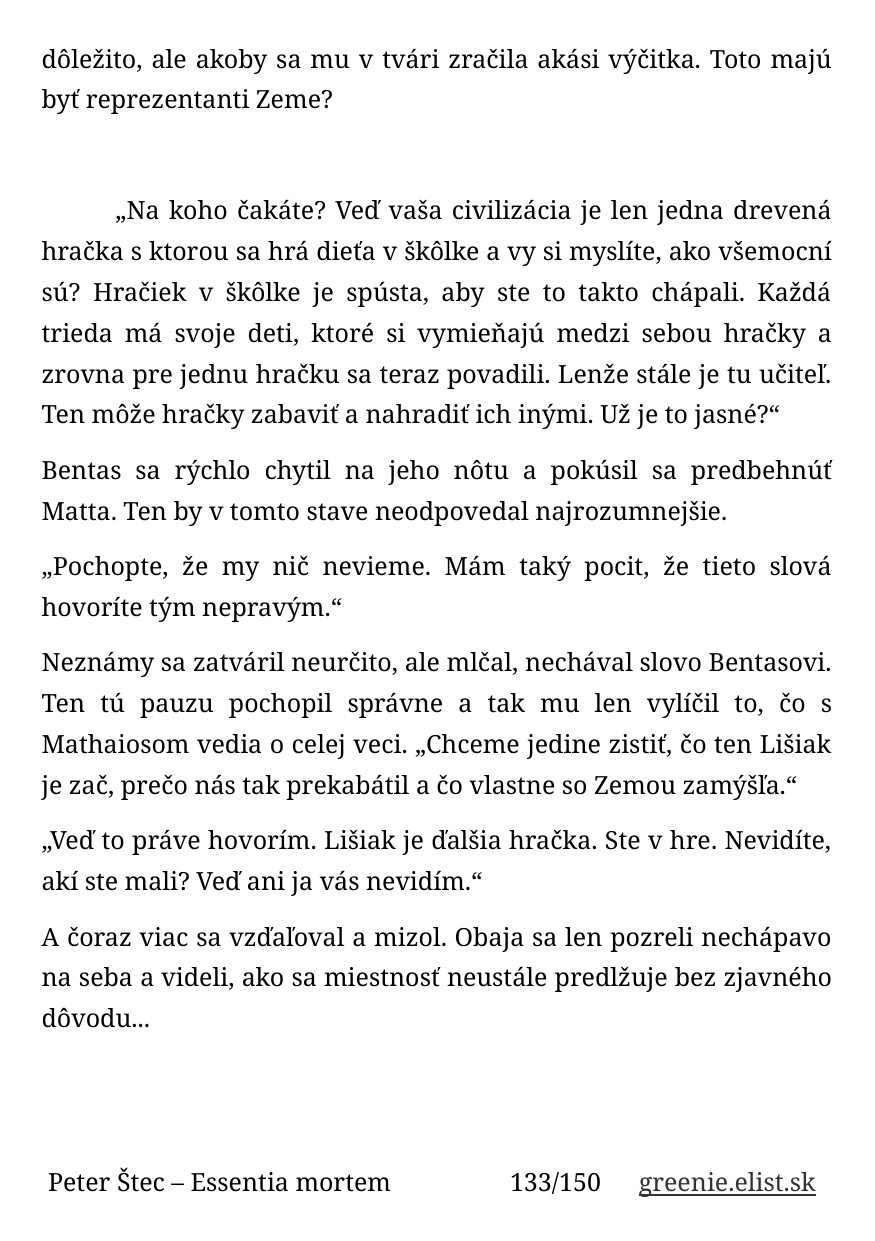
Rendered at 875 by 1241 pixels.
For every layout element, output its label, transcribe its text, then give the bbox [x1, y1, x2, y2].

text „Na koho čakáte? Veď vaša civilizácia je len jedna drevená hračka s ktorou sa hrá dieťa v škôlke a vy si myslíte, ako všemocní sú? Hračiek v škôlke je spústa, aby ste to takto chápali. Každá trieda má svoje deti, ktoré si vymieňajú medzi sebou hračky a zrovna pre jednu hračku sa teraz povadili. Lenže stále je tu učiteľ. Ten môže hračky zabaviť a nahradiť ich inými. Už je to jasné?“ [41, 193, 833, 431]
text A čoraz viac sa vzďaľoval a mizol. Obaja sa len pozreli nechápavo na seba a videli, ako sa miestnosť neustále predlžuje bez zjavného dôvodu... [41, 919, 833, 1035]
text „Pochopte, že my nič nevieme. Mám taký pocit, že tieto slová hovoríte tým nepravým.“ [41, 549, 833, 624]
text Neznámy sa zatváril neurčito, ale mlčal, nechával slovo Bentasovi. Ten tú pauzu pochopil správne a tak mu len vylíčil to, čo s Mathaiosom vedia o celej veci. „Chceme jedine zistiť, čo ten Lišiak je zač, prečo nás tak prekabátil a čo vlastne so Zemou zamýšľa.“ [41, 645, 833, 802]
text Bentas sa rýchlo chytil na jeho nôtu a pokúsil sa predbehnúť Matta. Ten by v tomto stave neodpovedal najrozumnejšie. [41, 453, 833, 527]
text „Veď to práve hovorím. Lišiak je ďalšia hračka. Ste v hre. Nevidíte, akí ste mali? Veď ani ja vás nevidím.“ [41, 823, 833, 898]
text dôležito, ale akoby sa mu v tvári zračila akási výčitka. Toto majú byť reprezentanti Zeme? [41, 41, 833, 116]
